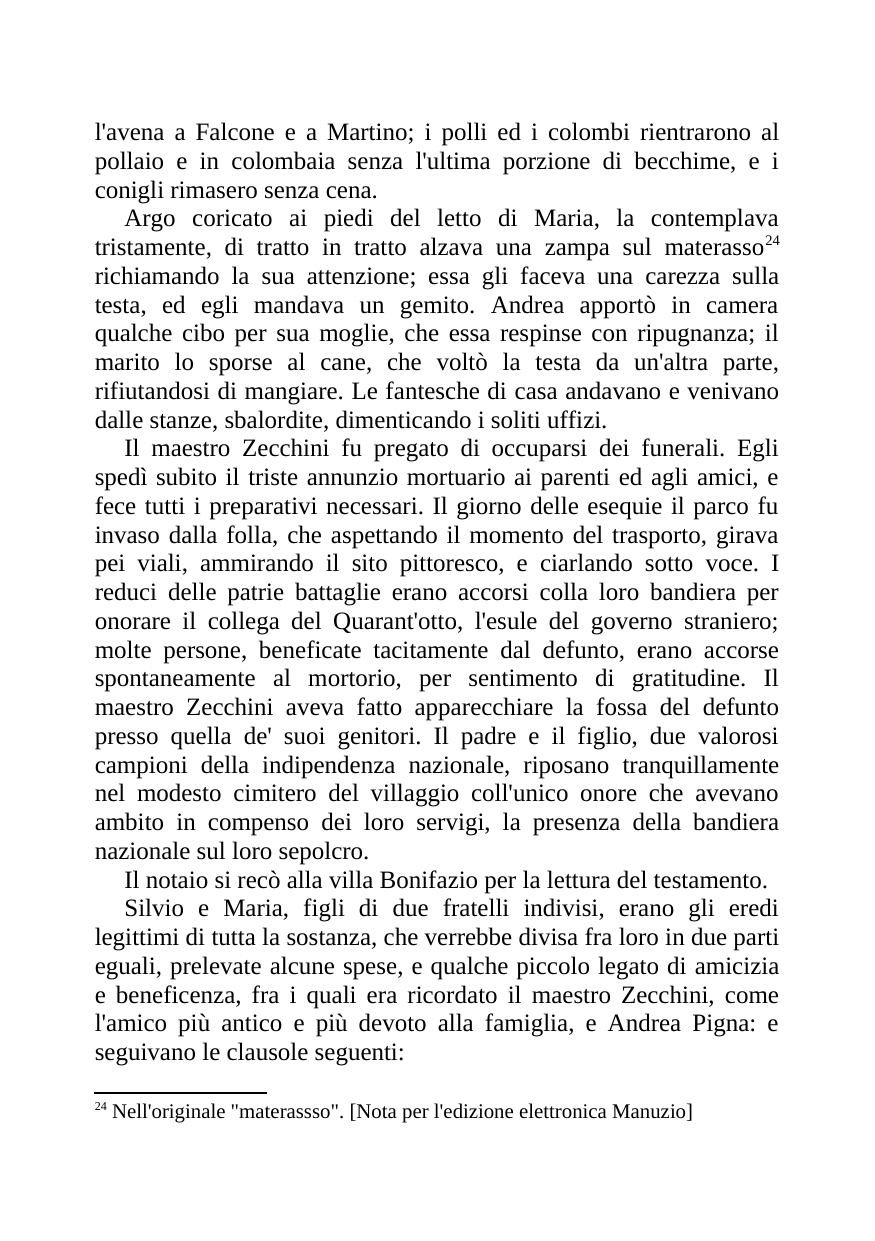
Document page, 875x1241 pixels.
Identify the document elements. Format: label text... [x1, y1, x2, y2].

text l'avena a Falcone e a Martino; i polli ed i colombi rientrarono al pollaio e in colombaia senza l'ultima porzione di becchime, e i conigli rimasero senza cena. [94, 117, 779, 203]
text Il notaio si recò alla villa Bonifazio per la lettura del testamento. [94, 865, 779, 893]
text Silvio e Maria, figli di due fratelli indivisi, erano gli eredi legittimi di tutta la sostanza, che verrebbe divisa fra loro in due parti eguali, prelevate alcune spese, e qualche piccolo legato di amicizia e beneficenza, fra i quali era ricordato il maestro Zecchini, come l'amico più antico e più devoto alla famiglia, e Andrea Pigna: e seguivano le clausole seguenti: [94, 893, 779, 1066]
text Argo coricato ai piedi del letto di Maria, la contemplava tristamente, di tratto in tratto alzava una zampa sul materasso richiamando la sua attenzione; essa gli faceva una carezza sulla testa, ed egli mandava un gemito. Andrea apportò in camera qualche cibo per sua moglie, che essa respinse con ripugnanza; il marito lo sporse al cane, che voltò la testa da un'altra parte, rifiutandosi di mangiare. Le fantesche di casa andavano e venivano dalle stanze, sbalordite, dimenticando i soliti uffizi. [94, 203, 779, 433]
text Il maestro Zecchini fu pregato di occuparsi dei funerali. Egli spedì subito il triste annunzio mortuario ai parenti ed agli amici, e fece tutti i preparativi necessari. Il giorno delle esequie il parco fu invaso dalla folla, che aspettando il momento del trasporto, girava pei viali, ammirando il sito pittoresco, e ciarlando sotto voce. I reduci delle patrie battaglie erano accorsi colla loro bandiera per onorare il collega del Quarant'otto, l'esule del governo straniero; molte persone, beneficate tacitamente dal defunto, erano accorse spontaneamente al mortorio, per sentimento di gratitudine. Il maestro Zecchini aveva fatto apparecchiare la fossa del defunto presso quella de' suoi genitori. Il padre e il figlio, due valorosi campioni della indipendenza nazionale, riposano tranquillamente nel modesto cimitero del villaggio coll'unico onore che avevano ambito in compenso dei loro servigi, la presenza della bandiera nazionale sul loro sepolcro. [94, 433, 779, 865]
text Nell'originale "materassso". [Nota per l'edizione elettronica Manuzio] [94, 1099, 779, 1123]
